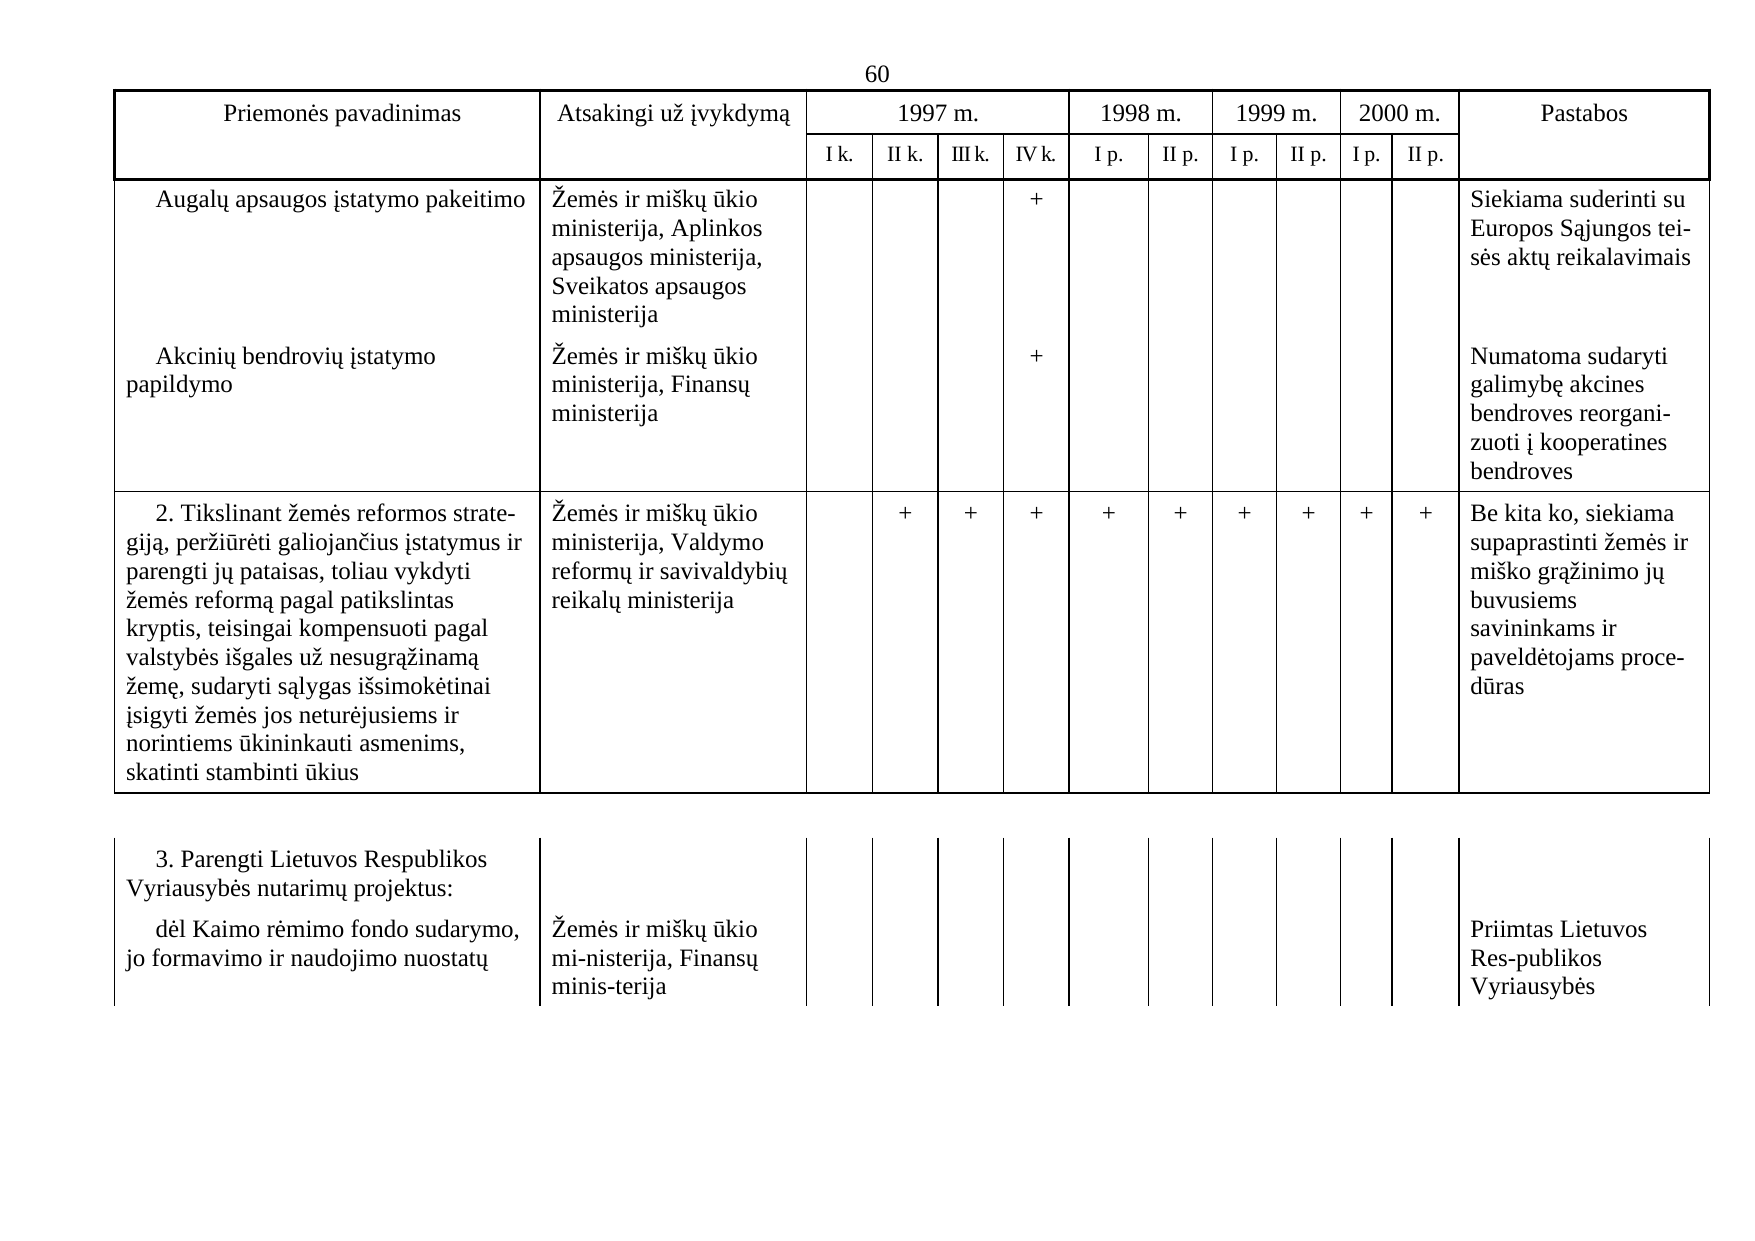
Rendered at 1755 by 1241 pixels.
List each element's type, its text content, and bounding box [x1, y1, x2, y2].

table_cell [872, 794, 938, 838]
table_cell dėl Kaimo rėmimo fondo sudarymo, jo formavimo ir naudojimo nuostatų [115, 908, 539, 1006]
table_cell [939, 838, 1003, 908]
table_cell [1212, 794, 1276, 838]
table_cell + [1004, 335, 1068, 491]
table_cell [1277, 838, 1340, 908]
table_cell IV k. [1004, 135, 1068, 178]
table_cell [1070, 908, 1148, 1006]
table_cell [1392, 794, 1459, 838]
table_cell [1341, 838, 1391, 908]
table_cell [1004, 794, 1069, 838]
table_cell [807, 838, 872, 908]
table_cell [541, 838, 806, 908]
table_header Pastabos [1460, 92, 1708, 133]
table_cell [1213, 181, 1276, 334]
table_cell 3. Parengti Lietuvos Respublikos Vyriausybės nutarimų projektus: [115, 838, 539, 908]
table_cell [1004, 838, 1068, 908]
table_cell [939, 181, 1003, 334]
table_cell [1213, 335, 1276, 491]
table_cell [1149, 838, 1212, 908]
table_cell [1277, 908, 1340, 1006]
table_cell [1149, 908, 1212, 1006]
table_cell [1070, 838, 1148, 908]
table_cell [1341, 181, 1391, 334]
table_cell + [1213, 492, 1276, 792]
table_cell II k. [873, 135, 937, 178]
table_cell Žemės ir miškų ūkio ministerija, Aplinkos apsaugos ministerija, Sveikatos apsaugos ministerija [541, 181, 806, 334]
table_cell [1393, 181, 1458, 334]
table_cell Priimtas Lietuvos Res-publikos Vyriausybės [1460, 908, 1709, 1006]
table_cell [540, 794, 807, 838]
table_cell [873, 908, 937, 1006]
table_cell [807, 908, 872, 1006]
table_cell [1213, 838, 1276, 908]
table_header 2000 m. [1341, 92, 1458, 133]
table_cell [1341, 794, 1392, 838]
table_cell Siekiama suderinti su Europos Sąjungos tei-sės aktų reikalavimais [1460, 181, 1709, 334]
table_cell [939, 335, 1003, 491]
table_cell + [1341, 492, 1391, 792]
table_cell [1341, 908, 1391, 1006]
table_cell I p. [1213, 135, 1276, 178]
table_cell [541, 133, 806, 178]
table_cell Akcinių bendrovių įstatymo papildymo [115, 335, 539, 491]
table_cell [1148, 794, 1212, 838]
table_cell [1070, 335, 1148, 491]
table_cell [1393, 838, 1458, 908]
table_cell + [873, 492, 937, 792]
table_cell II p. [1393, 135, 1458, 178]
table_cell [873, 838, 937, 908]
table_cell Žemės ir miškų ūkio ministerija, Valdymo reformų ir savivaldybių reikalų ministerija [541, 492, 806, 792]
table_cell + [1004, 492, 1068, 792]
table_cell Žemės ir miškų ūkio mi-nisterija, Finansų minis-terija [541, 908, 806, 1006]
table_cell + [939, 492, 1003, 792]
table_cell [1149, 335, 1212, 491]
table_cell 2. Tikslinant žemės reformos strate-giją, peržiūrėti galiojančius įstatymus ir parengti jų pataisas, toliau vykdyti žemės reformą pagal patikslintas kryptis, teisingai kompensuoti pagal valstybės išgales už nesugrąžinamą žemę, sudaryti sąlygas išsimokėtinai įsigyti žemės jos neturėjusiems ir norintiems ūkininkauti asmenims, skatinti stambinti ūkius [115, 492, 539, 792]
table_cell [1277, 335, 1340, 491]
table_cell [938, 794, 1003, 838]
table_cell + [1393, 492, 1458, 792]
table_cell [1460, 133, 1708, 178]
table_cell [115, 794, 540, 838]
table_cell [1004, 908, 1068, 1006]
table_cell [1341, 335, 1391, 491]
table_cell [1460, 838, 1709, 908]
table_cell [1393, 335, 1458, 491]
table_cell [1393, 908, 1458, 1006]
table_header Atsakingi už įvykdymą [541, 92, 806, 133]
table_cell [1149, 181, 1212, 334]
table_cell Numatoma sudaryti galimybę akcines bendroves reorgani-zuoti į kooperatines bendroves [1460, 335, 1709, 491]
table_header 1997 m. [807, 92, 1068, 133]
table_cell [1213, 908, 1276, 1006]
table_cell [1276, 794, 1341, 838]
table_cell [807, 794, 872, 838]
table_cell + [1277, 492, 1340, 792]
table_cell [1069, 794, 1148, 838]
table_cell [807, 492, 872, 792]
table_cell II p. [1277, 135, 1340, 178]
table_cell + [1149, 492, 1212, 792]
table_cell [873, 335, 937, 491]
table_header 1999 m. [1213, 92, 1340, 133]
table_cell Augalų apsaugos įstatymo pakeitimo [115, 181, 539, 334]
table_cell I p. [1341, 135, 1391, 178]
table_cell [1277, 181, 1340, 334]
table_cell [1459, 794, 1709, 838]
table_cell [807, 335, 872, 491]
table_cell I p. [1070, 135, 1148, 178]
table_header 1998 m. [1070, 92, 1212, 133]
table_cell III k. [939, 135, 1003, 178]
table_cell Žemės ir miškų ūkio ministerija, Finansų ministerija [541, 335, 806, 491]
table_header Priemonės pavadinimas [116, 92, 539, 133]
table_cell [939, 908, 1003, 1006]
table_cell + [1004, 181, 1068, 334]
table_cell [873, 181, 937, 334]
table_cell + [1070, 492, 1148, 792]
table_cell [116, 133, 539, 178]
table_cell II p. [1149, 135, 1212, 178]
table_cell I k. [807, 135, 872, 178]
table_cell [807, 181, 872, 334]
table_cell Be kita ko, siekiama supaprastinti žemės ir miško grąžinimo jų buvusiems savininkams ir paveldėtojams proce-dūras [1460, 492, 1709, 792]
table_cell [1070, 181, 1148, 334]
